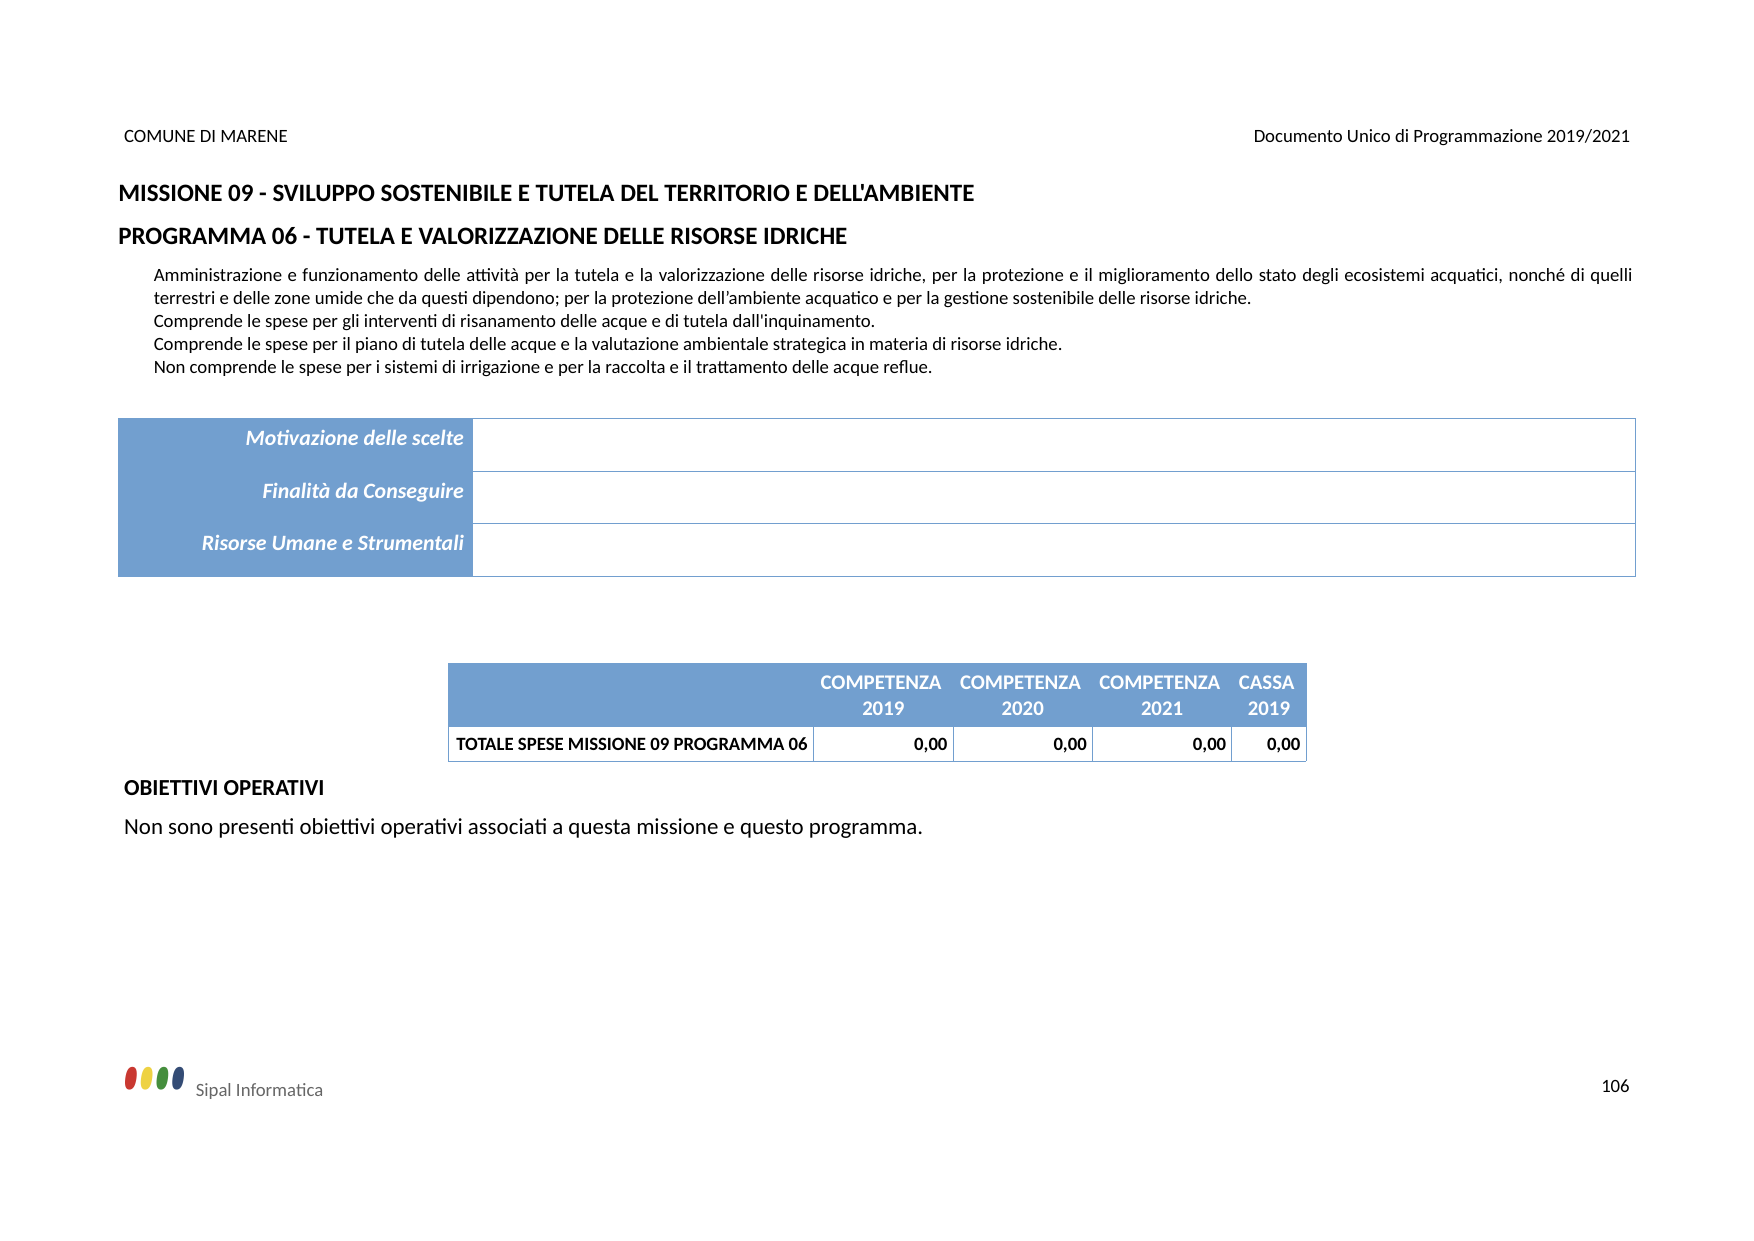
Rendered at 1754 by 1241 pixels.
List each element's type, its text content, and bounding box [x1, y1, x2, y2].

text Programma 06 - Tutela e valorizzazione delle risorse idriche [118, 220, 1612, 251]
text Comprende le spese per gli interventi di risanamento delle acque e di tutela dall'inquinamento. [153, 309, 1636, 332]
table_cell 0,00 [1093, 727, 1231, 761]
table_header COMPETENZA 2019 [814, 664, 953, 726]
text Amministrazione e funzionamento delle attività per la tutela e la valorizzazione delle risorse idriche, per la protezione e il miglioramento dello stato degli ecosistemi acquatici, nonché di quelli terrestri e delle zone umide che da questi dipendono; per la protezione dell’ambiente acquatico e per la gestione sostenibile delle risorse idriche. [153, 263, 1636, 309]
table_header COMPETENZA 2020 [954, 664, 1092, 726]
table_cell 0,00 [954, 727, 1092, 761]
table_header [449, 664, 813, 726]
table_cell TOTALE SPESE MISSIONE 09 PROGRAMMA 06 [449, 727, 813, 761]
table_header [473, 419, 1635, 471]
table_header [118, 657, 1636, 767]
table_header CASSA 2019 [1232, 664, 1306, 726]
table_cell Finalità da Conseguire [119, 472, 472, 523]
table_cell [473, 524, 1635, 576]
text Non comprende le spese per i sistemi di irrigazione e per la raccolta e il trattamento delle acque reflue. [153, 355, 1636, 378]
text Missione 09 - Sviluppo sostenibile e tutela del territorio e dell'ambiente [118, 177, 1612, 208]
table_header COMPETENZA 2021 [1093, 664, 1231, 726]
table_cell Risorse Umane e Strumentali [119, 524, 472, 576]
table_cell Non sono presenti obiettivi operativi associati a questa missione e questo programma. [118, 807, 1636, 846]
table_header Motivazione delle scelte [119, 419, 472, 471]
table_cell 0,00 [1232, 727, 1306, 761]
table_cell [473, 472, 1635, 523]
table_cell 0,00 [814, 727, 953, 761]
table_cell OBIETTIVI OPERATIVI [118, 767, 1636, 807]
text Comprende le spese per il piano di tutela delle acque e la valutazione ambientale strategica in materia di risorse idriche. [153, 332, 1636, 355]
